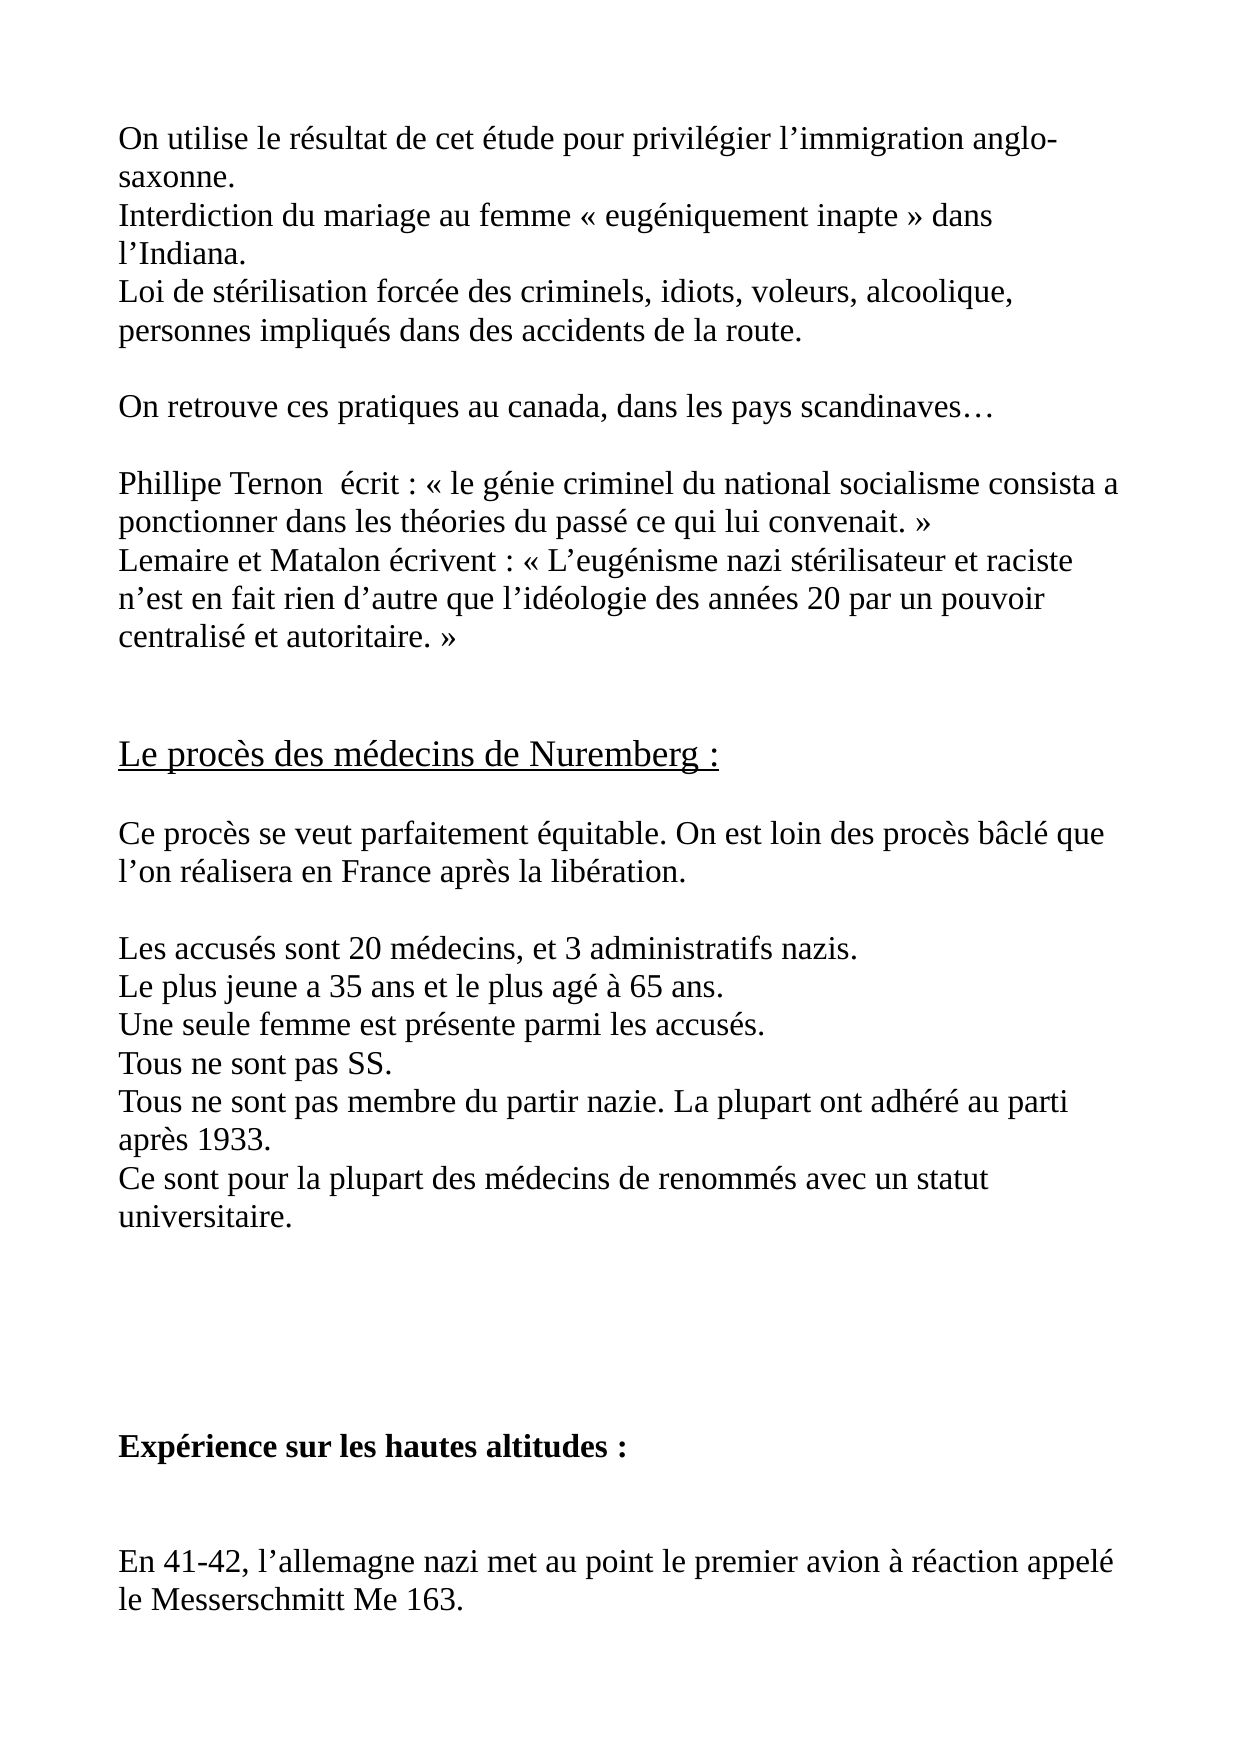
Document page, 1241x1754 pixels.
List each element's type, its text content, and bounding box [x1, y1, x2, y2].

text Phillipe Ternon écrit : « le génie criminel du national socialisme consista a ponctionner dans les théories du passé ce qui lui convenait. » [118, 463, 1122, 540]
text Les accusés sont 20 médecins, et 3 administratifs nazis. [118, 928, 1122, 966]
text Une seule femme est présente parmi les accusés. [118, 1004, 1122, 1043]
text Interdiction du mariage au femme « eugéniquement inapte » dans l’Indiana. [118, 195, 1122, 271]
text Tous ne sont pas membre du partir nazie. La plupart ont adhéré au parti après 1933. [118, 1081, 1122, 1158]
text Le procès des médecins de Nuremberg : [118, 731, 1122, 774]
text En 41-42, l’allemagne nazi met au point le premier avion à réaction appelé le Messerschmitt Me 163. [118, 1541, 1122, 1618]
text Ce procès se veut parfaitement équitable. On est loin des procès bâclé que l’on réalisera en France après la libération. [118, 813, 1122, 889]
text Le plus jeune a 35 ans et le plus agé à 65 ans. [118, 966, 1122, 1004]
text Ce sont pour la plupart des médecins de renommés avec un statut universitaire. [118, 1158, 1122, 1234]
text Tous ne sont pas SS. [118, 1043, 1122, 1081]
text Loi de stérilisation forcée des criminels, idiots, voleurs, alcoolique, personnes impliqués dans des accidents de la route. [118, 271, 1122, 348]
text Expérience sur les hautes altitudes : [118, 1426, 1122, 1464]
text Lemaire et Matalon écrivent : « L’eugénisme nazi stérilisateur et raciste n’est en fait rien d’autre que l’idéologie des années 20 par un pouvoir centralisé et autoritaire. » [118, 540, 1122, 655]
text On utilise le résultat de cet étude pour privilégier l’immigration anglo-saxonne. [118, 118, 1122, 195]
text On retrouve ces pratiques au canada, dans les pays scandinaves… [118, 386, 1122, 425]
